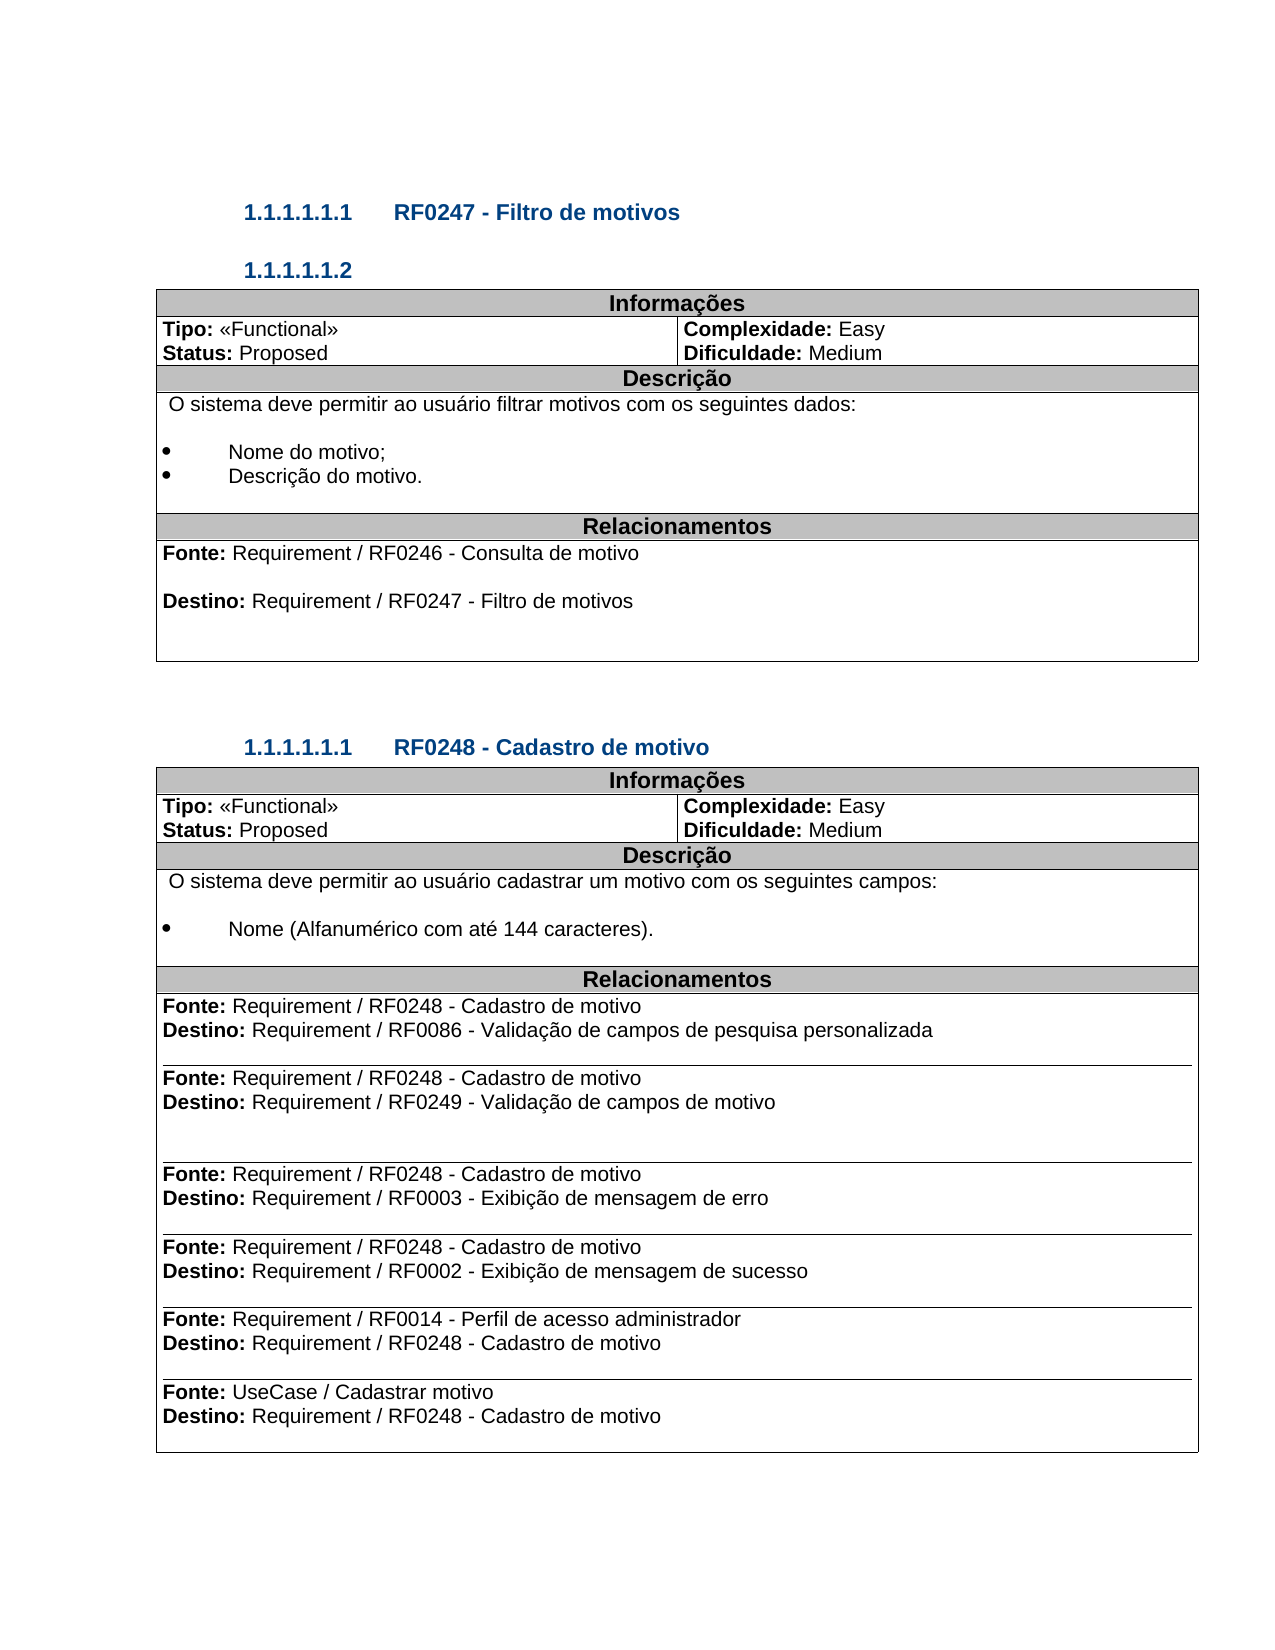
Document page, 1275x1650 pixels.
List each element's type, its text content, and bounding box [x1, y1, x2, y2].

table_cell Relacionamentos [157, 967, 1198, 992]
table_cell Descrição [157, 366, 1198, 391]
table_cell Fonte: Requirement / RF0248 - Cadastro de motivo Destino: Requirement / RF0003 - Exibição de mensagem de erro [163, 1163, 1192, 1234]
table_cell Fonte: Requirement / RF0248 - Cadastro de motivo Destino: Requirement / RF0002 - Exibição de mensagem de sucesso [163, 1235, 1192, 1307]
table_header Informações [157, 768, 1198, 793]
table_cell O sistema deve permitir ao usuário filtrar motivos com os seguintes dados: Nome do motivo; Descrição do motivo. [157, 393, 1198, 513]
subtitle RF0248 - Cadastro de motivo [244, 734, 1125, 760]
table_cell Fonte: Requirement / RF0248 - Cadastro de motivo Destino: Requirement / RF0249 - Validação de campos de motivo [163, 1066, 1192, 1162]
table_header Fonte: Requirement / RF0248 - Cadastro de motivo Destino: Requirement / RF0086 - Validação de campos de pesquisa personalizada [163, 994, 1192, 1065]
table_cell [157, 994, 163, 1451]
table_cell Tipo: «Functional» Status: Proposed [157, 795, 677, 842]
table_cell Relacionamentos [157, 514, 1198, 539]
table_cell Tipo: «Functional» Status: Proposed [157, 317, 677, 364]
table_cell O sistema deve permitir ao usuário cadastrar um motivo com os seguintes campos: Nome (Alfanumérico com até 144 caracteres). [157, 870, 1198, 966]
table_cell [157, 541, 1198, 661]
table_cell Complexidade: Easy Dificuldade: Medium [678, 795, 1198, 842]
table_header Informações [157, 290, 1198, 316]
table_header Fonte: Requirement / RF0246 - Consulta de motivo Destino: Requirement / RF0247 - Filtro de motivos [163, 541, 1192, 660]
table_cell Fonte: UseCase / Cadastrar motivo Destino: Requirement / RF0248 - Cadastro de motivo [163, 1380, 1192, 1451]
table_cell Complexidade: Easy Dificuldade: Medium [678, 317, 1198, 364]
table_cell Fonte: Requirement / RF0014 - Perfil de acesso administrador Destino: Requirement / RF0248 - Cadastro de motivo [163, 1308, 1192, 1379]
table_cell [1192, 994, 1198, 1451]
table_cell Descrição [157, 843, 1198, 869]
subtitle RF0247 - Filtro de motivos [394, 199, 1125, 225]
